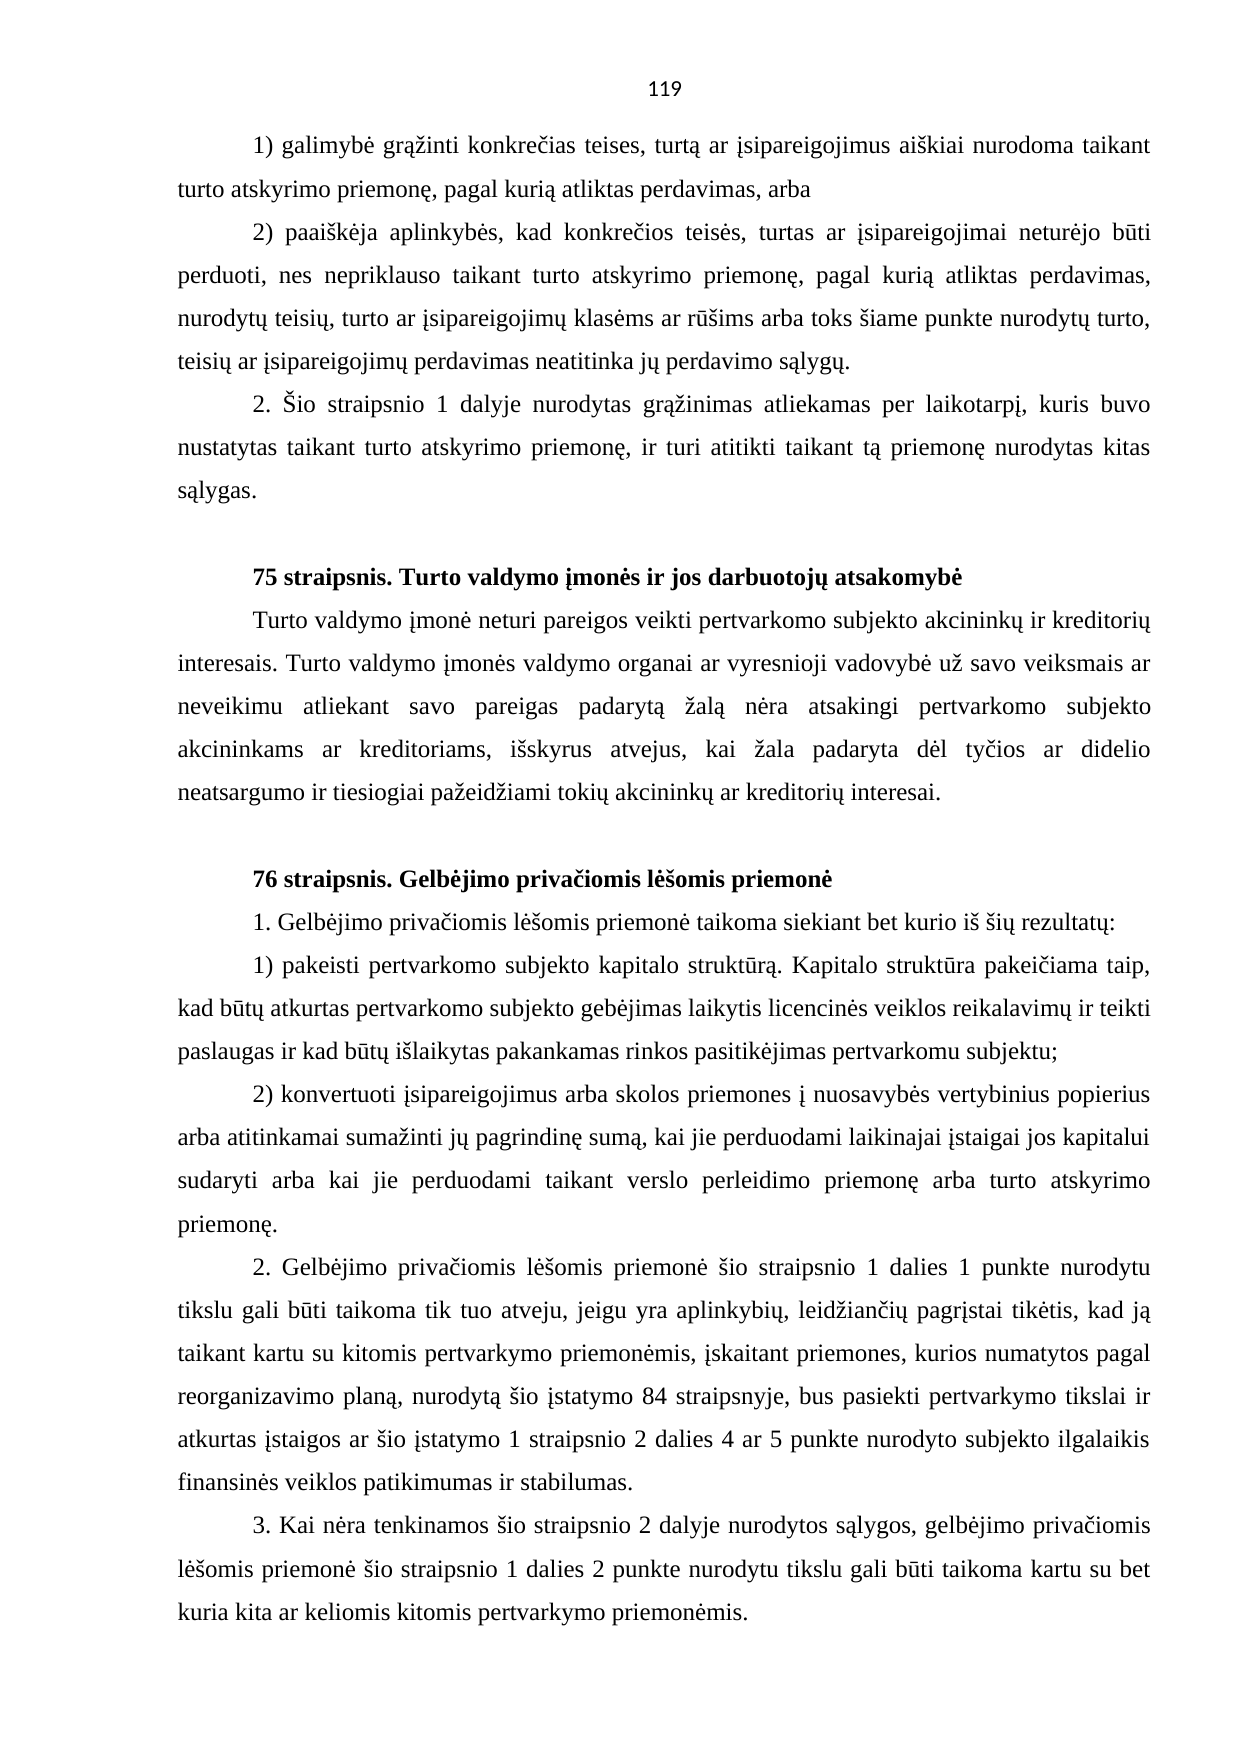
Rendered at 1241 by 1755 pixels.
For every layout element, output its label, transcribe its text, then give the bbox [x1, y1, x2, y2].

text 1) pakeisti pertvarkomo subjekto kapitalo struktūrą. Kapitalo struktūra pakeičiama taip, kad būtų atkurtas pertvarkomo subjekto gebėjimas laikytis licencinės veiklos reikalavimų ir teikti paslaugas ir kad būtų išlaikytas pakankamas rinkos pasitikėjimas pertvarkomu subjektu; [177, 950, 1152, 1065]
text 76 straipsnis. Gelbėjimo privačiomis lėšomis priemonė [177, 864, 1152, 892]
text 2. Gelbėjimo privačiomis lėšomis priemonė šio straipsnio 1 dalies 1 punkte nurodytu tikslu gali būti taikoma tik tuo atveju, jeigu yra aplinkybių, leidžiančių pagrįstai tikėtis, kad ją taikant kartu su kitomis pertvarkymo priemonėmis, įskaitant priemones, kurios numatytos pagal reorganizavimo planą, nurodytą šio įstatymo 84 straipsnyje, bus pasiekti pertvarkymo tikslai ir atkurtas įstaigos ar šio įstatymo 1 straipsnio 2 dalies 4 ar 5 punkte nurodyto subjekto ilgalaikis finansinės veiklos patikimumas ir stabilumas. [177, 1252, 1152, 1496]
text 2) konvertuoti įsipareigojimus arba skolos priemones į nuosavybės vertybinius popierius arba atitinkamai sumažinti jų pagrindinę sumą, kai jie perduodami laikinajai įstaigai jos kapitalui sudaryti arba kai jie perduodami taikant verslo perleidimo priemonę arba turto atskyrimo priemonę. [177, 1079, 1152, 1237]
text 3. Kai nėra tenkinamos šio straipsnio 2 dalyje nurodytos sąlygos, gelbėjimo privačiomis lėšomis priemonė šio straipsnio 1 dalies 2 punkte nurodytu tikslu gali būti taikoma kartu su bet kuria kita ar keliomis kitomis pertvarkymo priemonėmis. [177, 1511, 1152, 1626]
text 1) galimybė grąžinti konkrečias teises, turtą ar įsipareigojimus aiškiai nurodoma taikant turto atskyrimo priemonę, pagal kurią atliktas perdavimas, arba [177, 131, 1152, 202]
text 75 straipsnis. Turto valdymo įmonės ir jos darbuotojų atsakomybė [177, 562, 1152, 591]
text 2. Šio straipsnio 1 dalyje nurodytas grąžinimas atliekamas per laikotarpį, kuris buvo nustatytas taikant turto atskyrimo priemonę, ir turi atitikti taikant tą priemonę nurodytas kitas sąlygas. [177, 389, 1152, 504]
text 2) paaiškėja aplinkybės, kad konkrečios teisės, turtas ar įsipareigojimai neturėjo būti perduoti, nes nepriklauso taikant turto atskyrimo priemonę, pagal kurią atliktas perdavimas, nurodytų teisių, turto ar įsipareigojimų klasėms ar rūšims arba toks šiame punkte nurodytų turto, teisių ar įsipareigojimų perdavimas neatitinka jų perdavimo sąlygų. [177, 217, 1152, 375]
text Turto valdymo įmonė neturi pareigos veikti pertvarkomo subjekto akcininkų ir kreditorių interesais. Turto valdymo įmonės valdymo organai ar vyresnioji vadovybė už savo veiksmais ar neveikimu atliekant savo pareigas padarytą žalą nėra atsakingi pertvarkomo subjekto akcininkams ar kreditoriams, išskyrus atvejus, kai žala padaryta dėl tyčios ar didelio neatsargumo ir tiesiogiai pažeidžiami tokių akcininkų ar kreditorių interesai. [177, 605, 1152, 806]
text 1. Gelbėjimo privačiomis lėšomis priemonė taikoma siekiant bet kurio iš šių rezultatų: [177, 907, 1152, 936]
